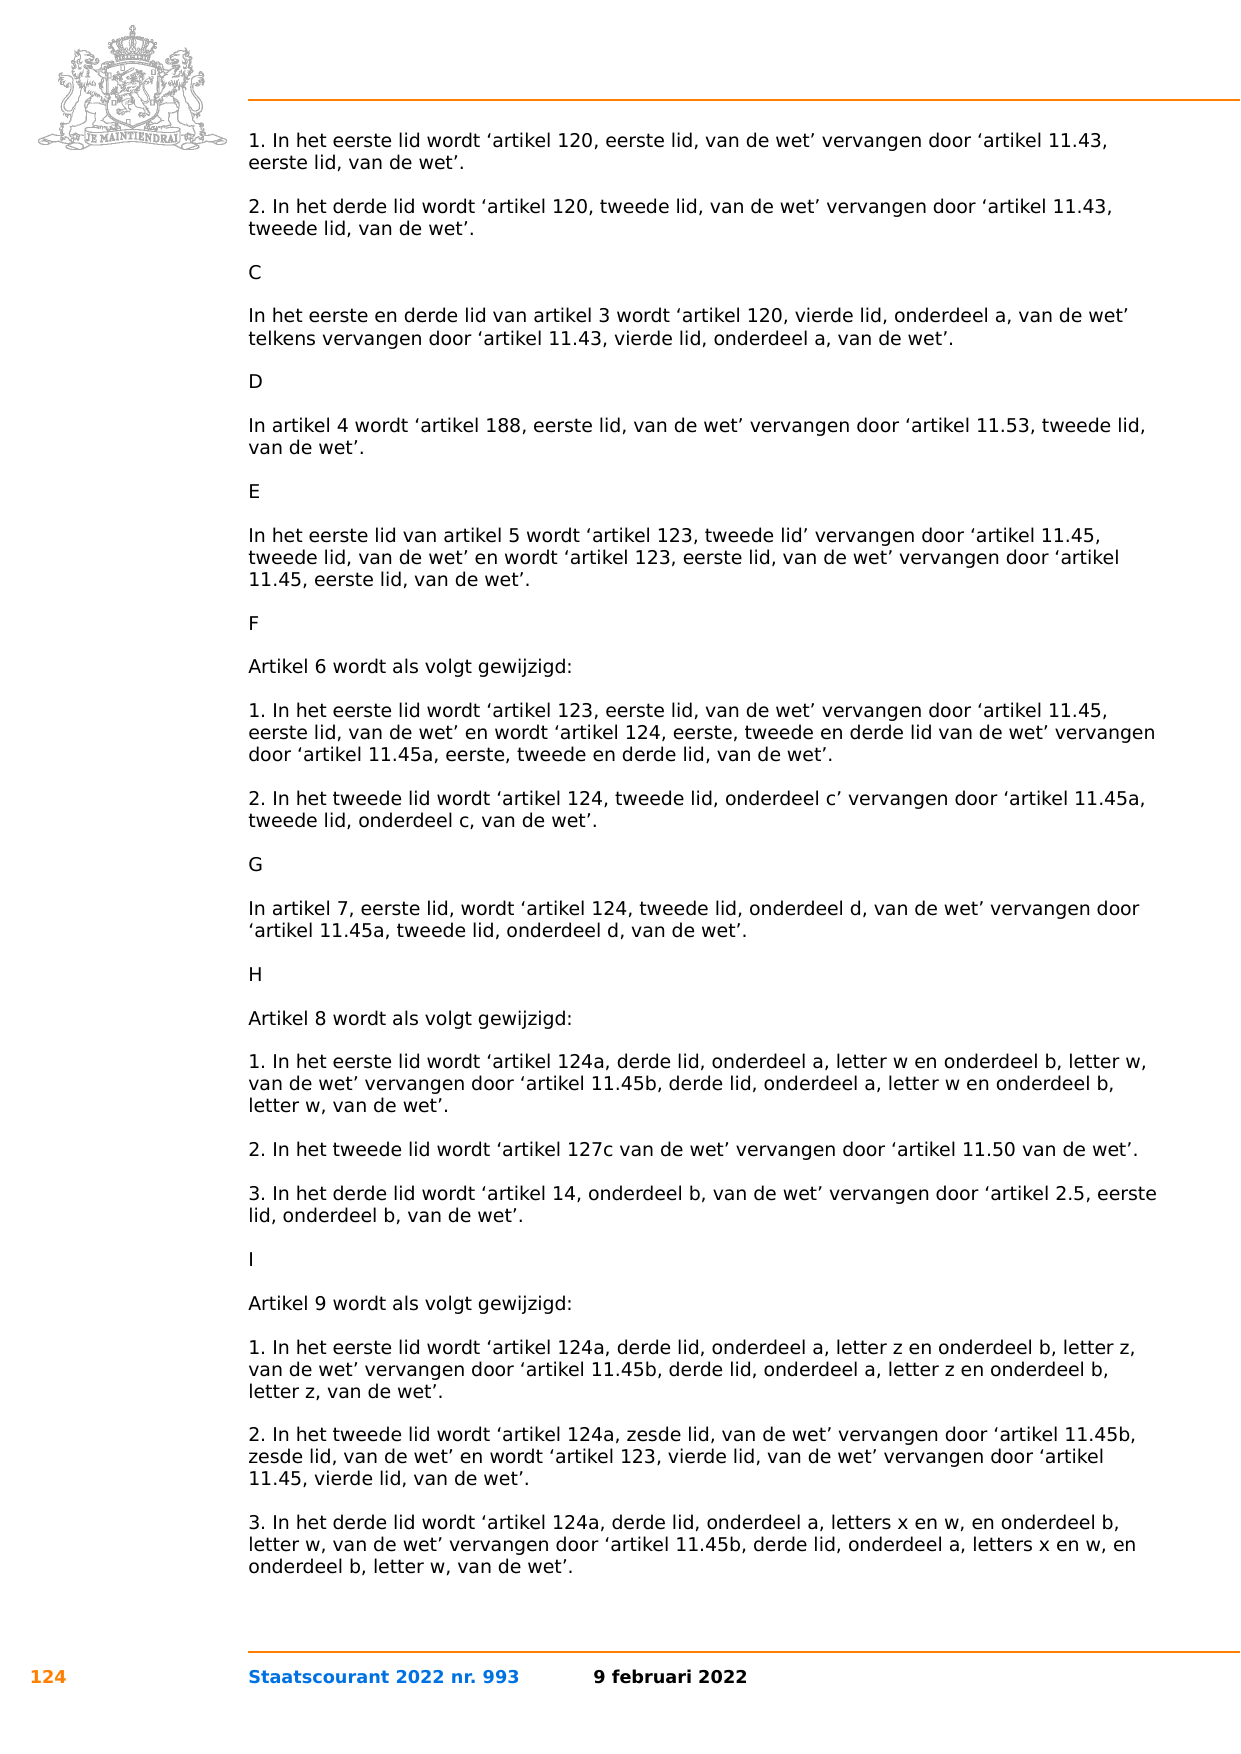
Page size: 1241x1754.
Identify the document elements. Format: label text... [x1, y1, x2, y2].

text 1. In het eerste lid wordt ‘artikel 123, eerste lid, van de wet’ vervangen door ‘artikel 11.45, eerste lid, van de wet’ en wordt ‘artikel 124, eerste, tweede en derde lid van de wet’ vervangen door ‘artikel 11.45a, eerste, tweede en derde lid, van de wet’. [248, 700, 1163, 766]
text H [248, 964, 1163, 986]
text 3. In het derde lid wordt ‘artikel 124a, derde lid, onderdeel a, letters x en w, en onderdeel b, letter w, van de wet’ vervangen door ‘artikel 11.45b, derde lid, onderdeel a, letters x en w, en onderdeel b, letter w, van de wet’. [248, 1512, 1163, 1578]
text 2. In het tweede lid wordt ‘artikel 124a, zesde lid, van de wet’ vervangen door ‘artikel 11.45b, zesde lid, van de wet’ en wordt ‘artikel 123, vierde lid, van de wet’ vervangen door ‘artikel 11.45, vierde lid, van de wet’. [248, 1424, 1163, 1490]
text In het eerste en derde lid van artikel 3 wordt ‘artikel 120, vierde lid, onderdeel a, van de wet’ telkens vervangen door ‘artikel 11.43, vierde lid, onderdeel a, van de wet’. [248, 305, 1163, 349]
text 3. In het derde lid wordt ‘artikel 14, onderdeel b, van de wet’ vervangen door ‘artikel 2.5, eerste lid, onderdeel b, van de wet’. [248, 1183, 1163, 1227]
picture [38, 25, 227, 150]
text 2. In het derde lid wordt ‘artikel 120, tweede lid, van de wet’ vervangen door ‘artikel 11.43, tweede lid, van de wet’. [248, 196, 1163, 240]
text C [248, 262, 1163, 283]
text In het eerste lid van artikel 5 wordt ‘artikel 123, tweede lid’ vervangen door ‘artikel 11.45, tweede lid, van de wet’ en wordt ‘artikel 123, eerste lid, van de wet’ vervangen door ‘artikel 11.45, eerste lid, van de wet’. [248, 525, 1163, 591]
text F [248, 613, 1163, 634]
text 1. In het eerste lid wordt ‘artikel 124a, derde lid, onderdeel a, letter w en onderdeel b, letter w, van de wet’ vervangen door ‘artikel 11.45b, derde lid, onderdeel a, letter w en onderdeel b, letter w, van de wet’. [248, 1051, 1163, 1117]
text Artikel 9 wordt als volgt gewijzigd: [248, 1293, 1163, 1315]
text 1. In het eerste lid wordt ‘artikel 120, eerste lid, van de wet’ vervangen door ‘artikel 11.43, eerste lid, van de wet’. [248, 130, 1163, 174]
text 2. In het tweede lid wordt ‘artikel 127c van de wet’ vervangen door ‘artikel 11.50 van de wet’. [248, 1139, 1163, 1161]
text Artikel 6 wordt als volgt gewijzigd: [248, 656, 1163, 678]
text E [248, 481, 1163, 503]
text G [248, 854, 1163, 876]
text 1. In het eerste lid wordt ‘artikel 124a, derde lid, onderdeel a, letter z en onderdeel b, letter z, van de wet’ vervangen door ‘artikel 11.45b, derde lid, onderdeel a, letter z en onderdeel b, letter z, van de wet’. [248, 1337, 1163, 1402]
text In artikel 7, eerste lid, wordt ‘artikel 124, tweede lid, onderdeel d, van de wet’ vervangen door ‘artikel 11.45a, tweede lid, onderdeel d, van de wet’. [248, 898, 1163, 942]
text D [248, 371, 1163, 393]
text Artikel 8 wordt als volgt gewijzigd: [248, 1007, 1163, 1029]
text 2. In het tweede lid wordt ‘artikel 124, tweede lid, onderdeel c’ vervangen door ‘artikel 11.45a, tweede lid, onderdeel c, van de wet’. [248, 788, 1163, 832]
text I [248, 1249, 1163, 1271]
text In artikel 4 wordt ‘artikel 188, eerste lid, van de wet’ vervangen door ‘artikel 11.53, tweede lid, van de wet’. [248, 415, 1163, 459]
